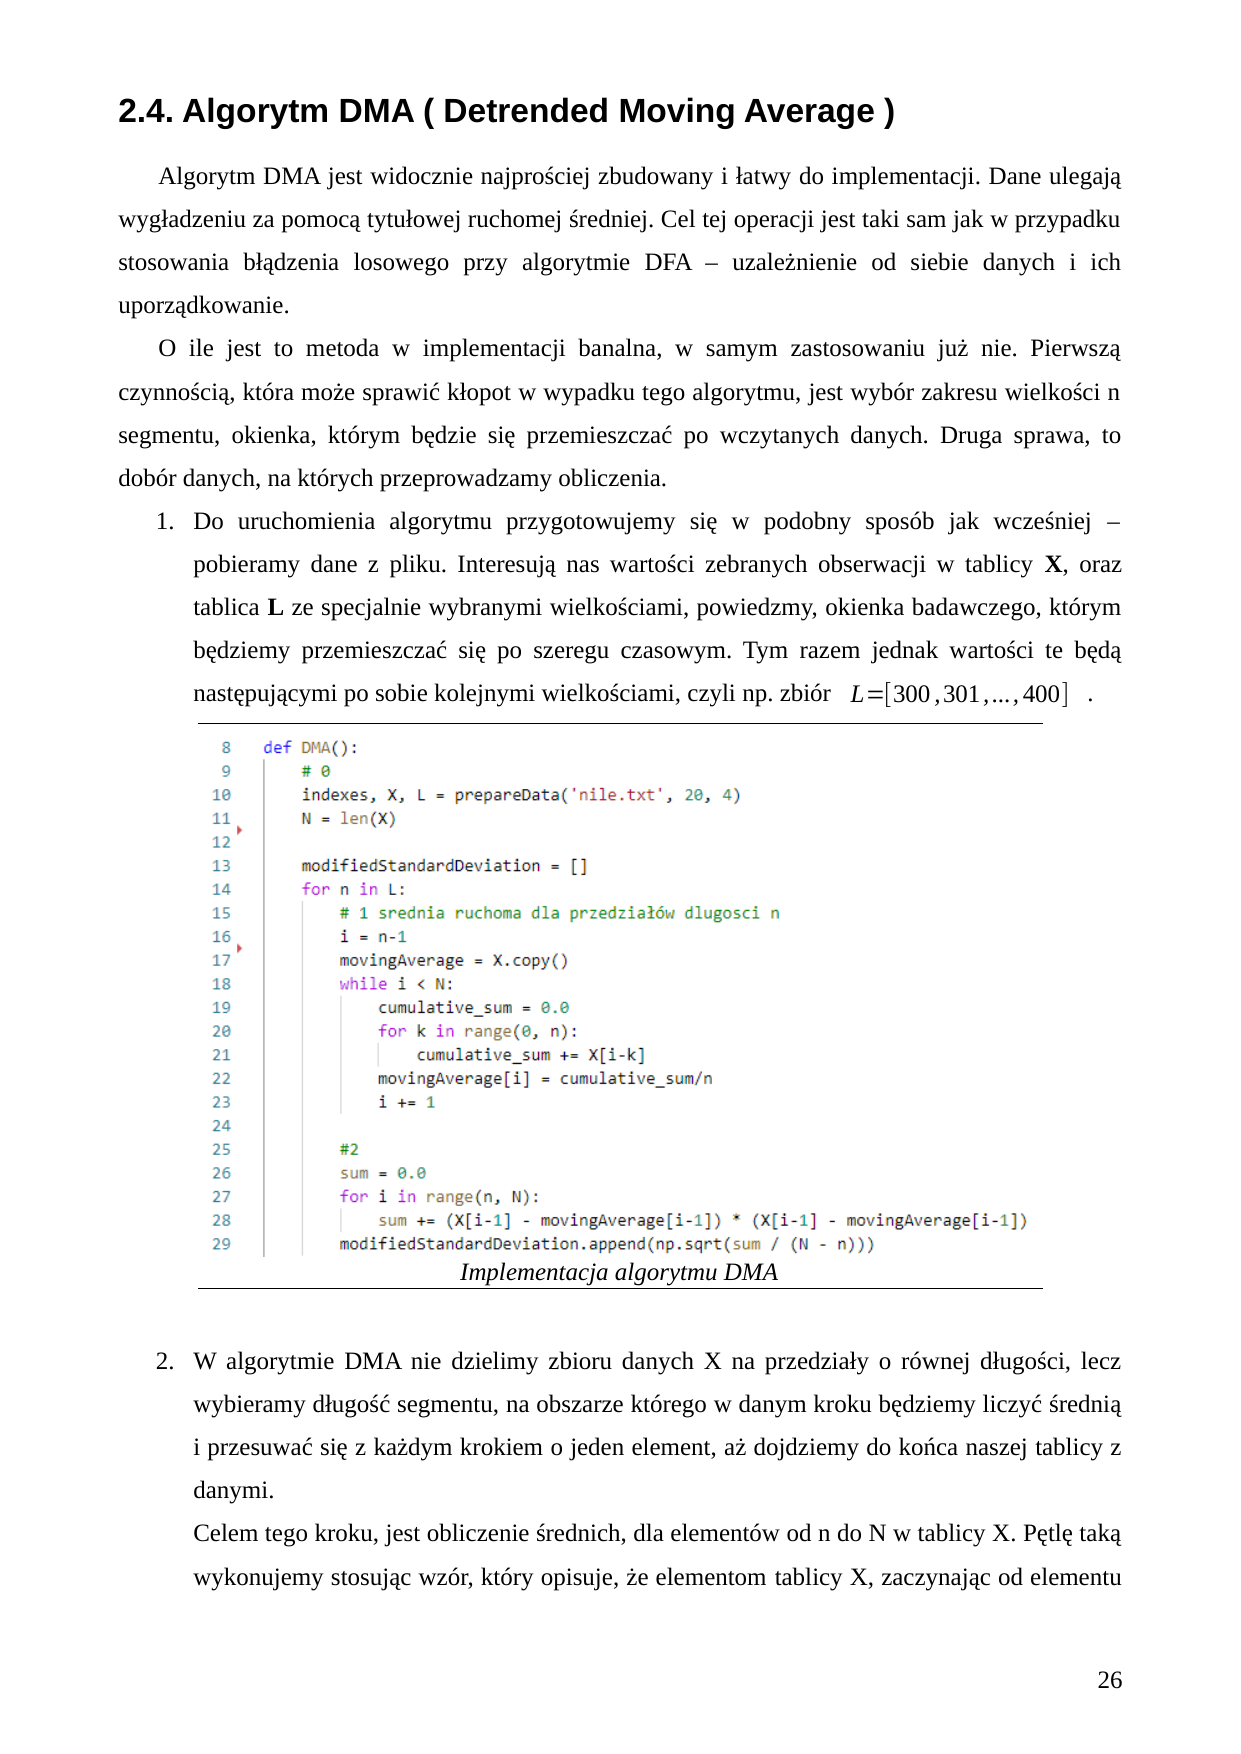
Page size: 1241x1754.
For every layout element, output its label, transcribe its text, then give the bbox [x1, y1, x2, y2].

list Implementacja algorytmu DMA [201, 1257, 1040, 1286]
subtitle 2.4. Algorytm DMA ( Detrended Moving Average ) [118, 91, 1122, 129]
list Do uruchomienia algorytmu przygotowujemy się w podobny sposób jak wcześniej – pobieramy dane z pliku. Interesują nas wartości zebranych obserwacji w tablicy X, oraz tablica L ze specjalnie wybranymi wielkościami, powiedzmy, okienka badawczego, którym będziemy przemieszczać się po szeregu czasowym. Tym razem jednak wartości te będą następującymi po sobie kolejnymi wielkościami, czyli np. zbiór. [156, 506, 1122, 708]
list W algorytmie DMA nie dzielimy zbioru danych X na przedziały o równej długości, lecz wybieramy długość segmentu, na obszarze którego w danym kroku będziemy liczyć średnią i przesuwać się z każdym krokiem o jeden element, aż dojdziemy do końca naszej tablicy z danymi. [156, 1346, 1122, 1504]
text Algorytm DMA jest widocznie najprościej zbudowany i łatwy do implementacji. Dane ulegają wygładzeniu za pomocą tytułowej ruchomej średniej. Cel tej operacji jest taki sam jak w przypadku stosowania błądzenia losowego przy algorytmie DFA – uzależnienie od siebie danych i ich uporządkowanie. [118, 161, 1122, 319]
picture [200, 737, 1040, 1257]
text O ile jest to metoda w implementacji banalna, w samym zastosowaniu już nie. Pierwszą czynnością, która może sprawić kłopot w wypadku tego algorytmu, jest wybór zakresu wielkości n segmentu, okienka, którym będzie się przemieszczać po wczytanych danych. Druga sprawa, to dobór danych, na których przeprowadzamy obliczenia. [118, 333, 1122, 492]
list Celem tego kroku, jest obliczenie średnich, dla elementów od n do N w tablicy X. Pętlę taką wykonujemy stosując wzór, który opisuje, że elementom tablicy X, zaczynając od elementu [156, 1518, 1122, 1590]
